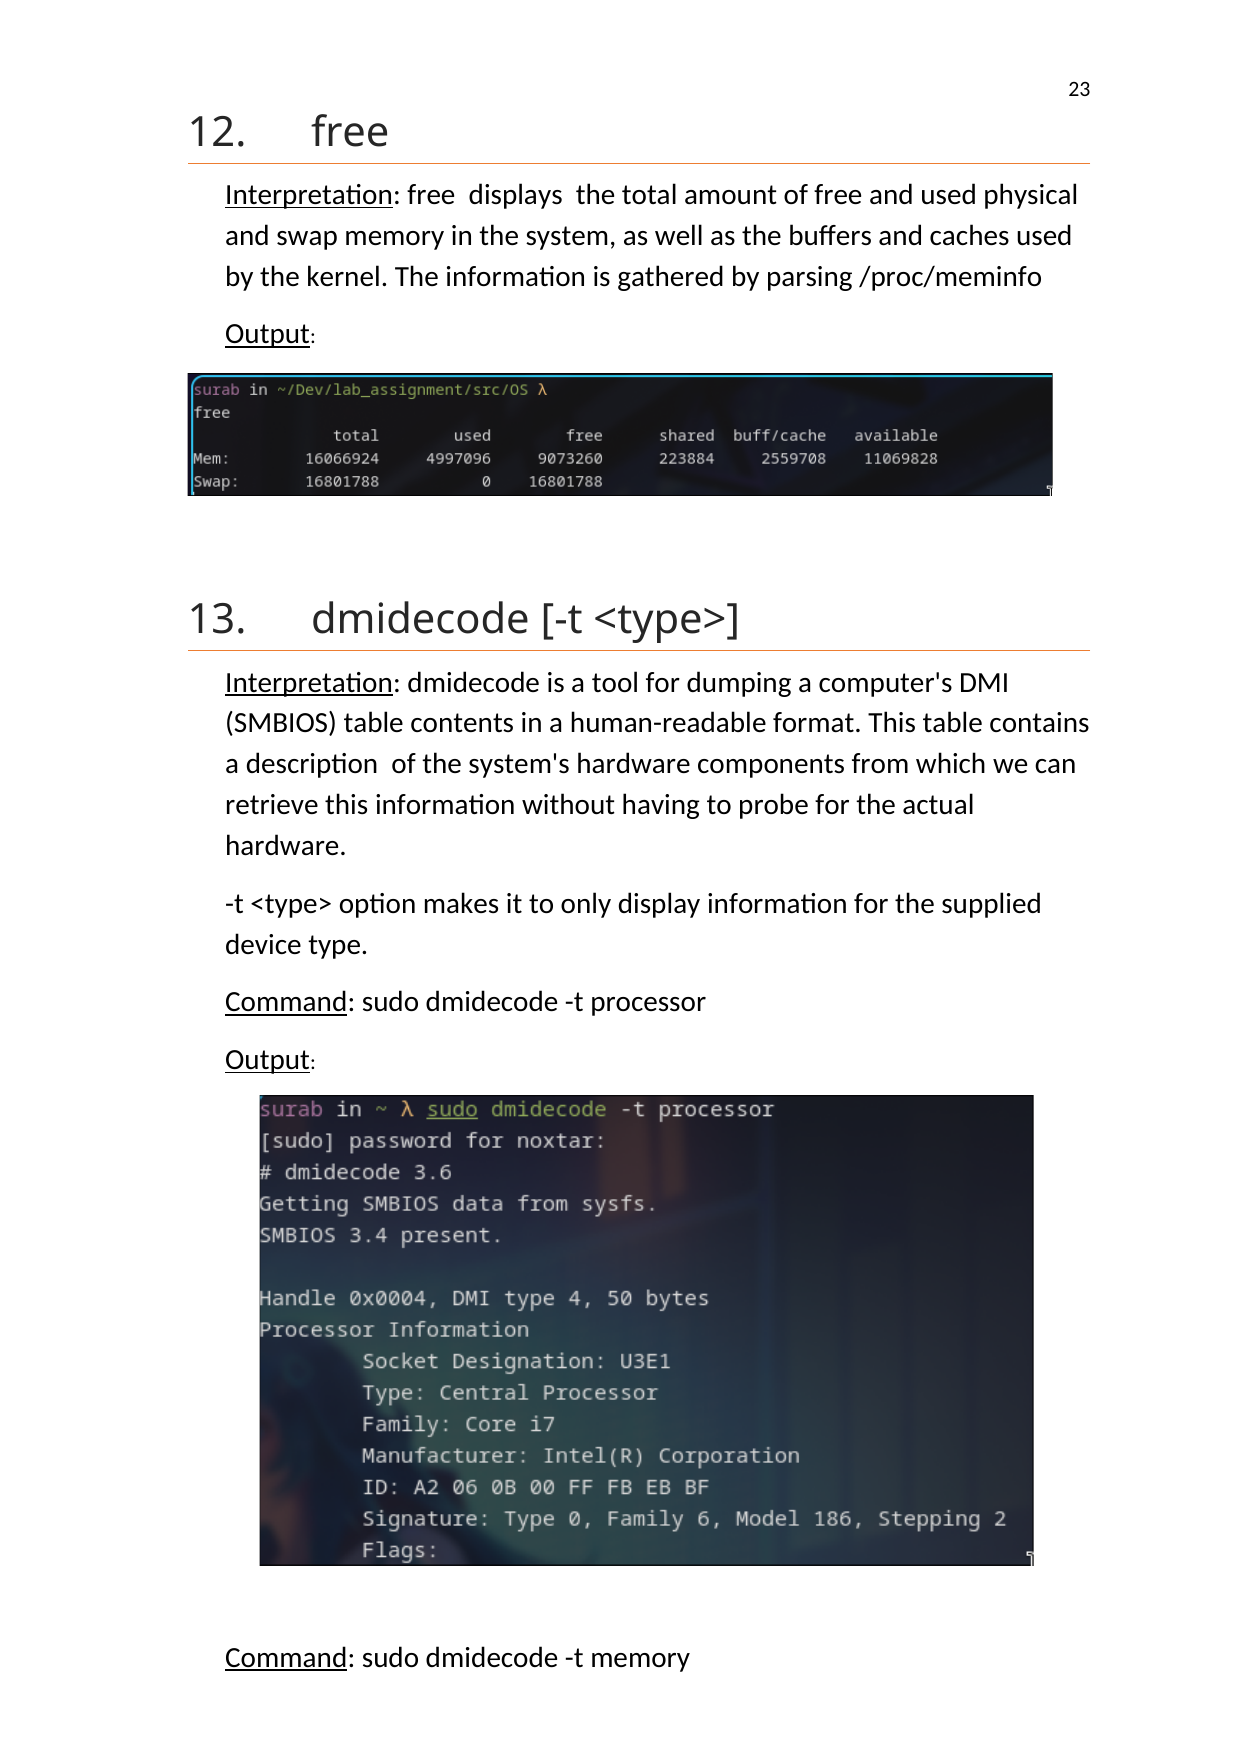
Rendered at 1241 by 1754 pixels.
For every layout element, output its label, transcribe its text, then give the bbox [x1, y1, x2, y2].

subtitle dmidecode [-t <type>] [187, 589, 1090, 651]
subtitle free [187, 102, 1090, 164]
text Interpretation: free displays the total amount of free and used physical and swap memory in the system, as well as the buffers and caches used by the kernel. The information is gathered by parsing /proc/meminfo [225, 176, 1090, 294]
picture [187, 373, 1053, 496]
text Output: [225, 316, 1090, 351]
text -t <type> option makes it to only display information for the supplied device type. [225, 885, 1090, 962]
text Command: sudo dmidecode -t processor [225, 983, 1090, 1019]
picture [259, 1095, 1034, 1566]
text Interpretation: dmidecode is a tool for dumping a computer's DMI (SMBIOS) table contents in a human-readable format. This table contains a description of the system's hardware components from which we can retrieve this information without having to probe for the actual hardware. [225, 664, 1090, 863]
text Command: sudo dmidecode -t memory [225, 1639, 1090, 1675]
text Output: [225, 1041, 1090, 1077]
